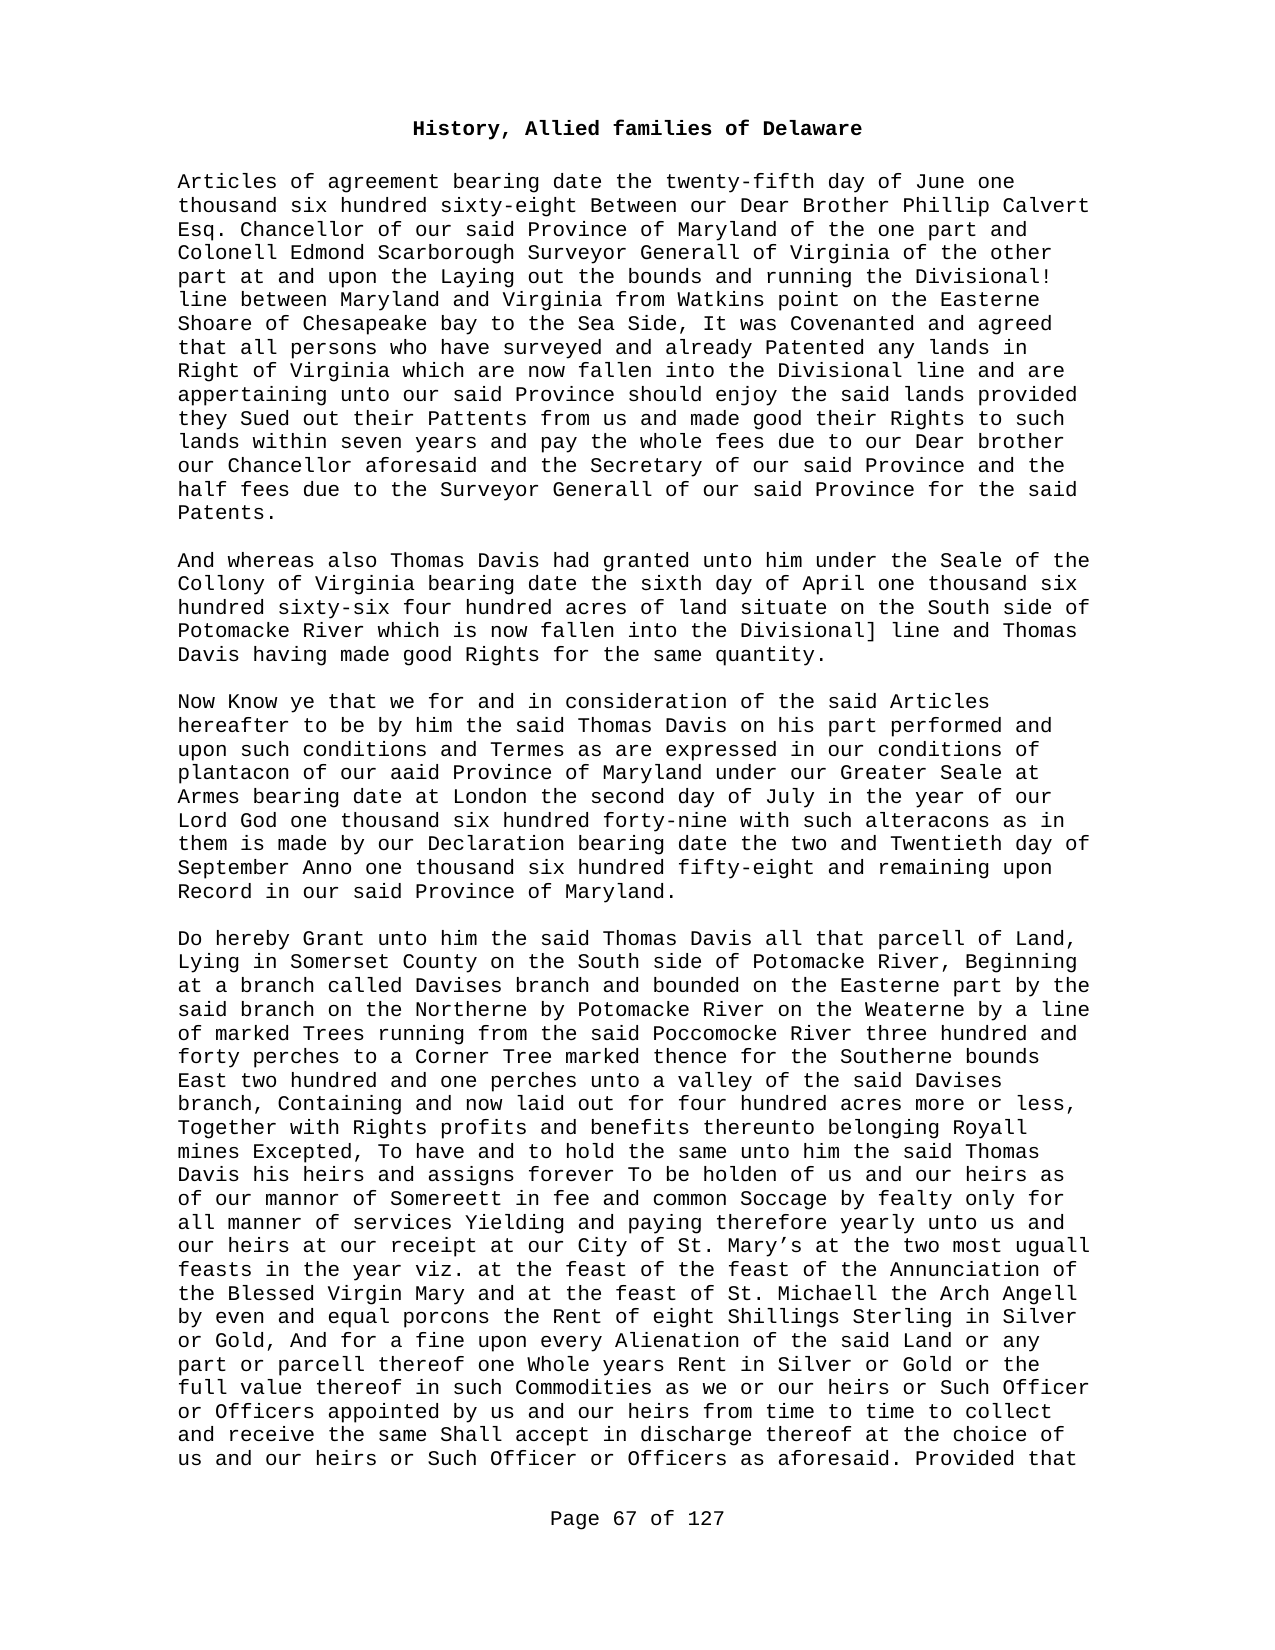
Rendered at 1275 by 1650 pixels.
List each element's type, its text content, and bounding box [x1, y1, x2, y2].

text Articles of agreement bearing date the twenty-fifth day of June one thousand six hundred sixty-eight Between our Dear Brother Phillip Calvert Esq. Chancellor of our said Province of Maryland of the one part and Colonell Edmond Scarborough Surveyor Generall of Virginia of the other part at and upon the Laying out the bounds and running the Divisional! line between Maryland and Virginia from Watkins point on the Easterne Shoare of Chesapeake bay to the Sea Side, It was Covenanted and agreed that all persons who have surveyed and already Patented any lands in Right of Virginia which are now fallen into the Divisional line and are appertaining unto our said Province should enjoy the said lands provided they Sued out their Pattents from us and made good their Rights to such lands within seven years and pay the whole fees due to our Dear brother our Chancellor aforesaid and the Secretary of our said Province and the half fees due to the Surveyor Generall of our said Province for the said Patents. [177, 171, 1098, 526]
text Now Know ye that we for and in consideration of the said Articles hereafter to be by him the said Thomas Davis on his part performed and upon such conditions and Termes as are expressed in our conditions of plantacon of our aaid Province of Maryland under our Greater Seale at Armes bearing date at London the second day of July in the year of our Lord God one thousand six hundred forty-nine with such alteracons as in them is made by our Declaration bearing date the two and Twentieth day of September Anno one thousand six hundred fifty-eight and remaining upon Record in our said Province of Maryland. [177, 691, 1098, 904]
text And whereas also Thomas Davis had granted unto him under the Seale of the Collony of Virginia bearing date the sixth day of April one thousand six hundred sixty-six four hundred acres of land situate on the South side of Potomacke River which is now fallen into the Divisional] line and Thomas Davis having made good Rights for the same quantity. [177, 549, 1098, 668]
text Do hereby Grant unto him the said Thomas Davis all that parcell of Land, Lying in Somerset County on the South side of Potomacke River, Beginning at a branch called Davises branch and bounded on the Easterne part by the said branch on the Northerne by Potomacke River on the Weaterne by a line of marked Trees running from the said Poccomocke River three hundred and forty perches to a Corner Tree marked thence for the Southerne bounds East two hundred and one perches unto a valley of the said Davises branch, Containing and now laid out for four hundred acres more or less, Together with Rights profits and benefits thereunto belonging Royall mines Excepted, To have and to hold the same unto him the said Thomas Davis his heirs and assigns forever To be holden of us and our heirs as of our mannor of Somereett in fee and common Soccage by fealty only for all manner of services Yielding and paying therefore yearly unto us and our heirs at our receipt at our City of St. Mary’s at the two most uguall feasts in the year viz. at the feast of the feast of the Annunciation of the Blessed Virgin Mary and at the feast of St. Michaell the Arch Angell by even and equal porcons the Rent of eight Shillings Sterling in Silver or Gold, And for a fine upon every Alienation of the said Land or any part or parcell thereof one Whole years Rent in Silver or Gold or the full value thereof in such Commodities as we or our heirs or Such Officer or Officers appointed by us and our heirs from time to time to collect and receive the same Shall accept in discharge thereof at the choice of us and our heirs or Such Officer or Officers as aforesaid. Provided that [177, 928, 1098, 1472]
